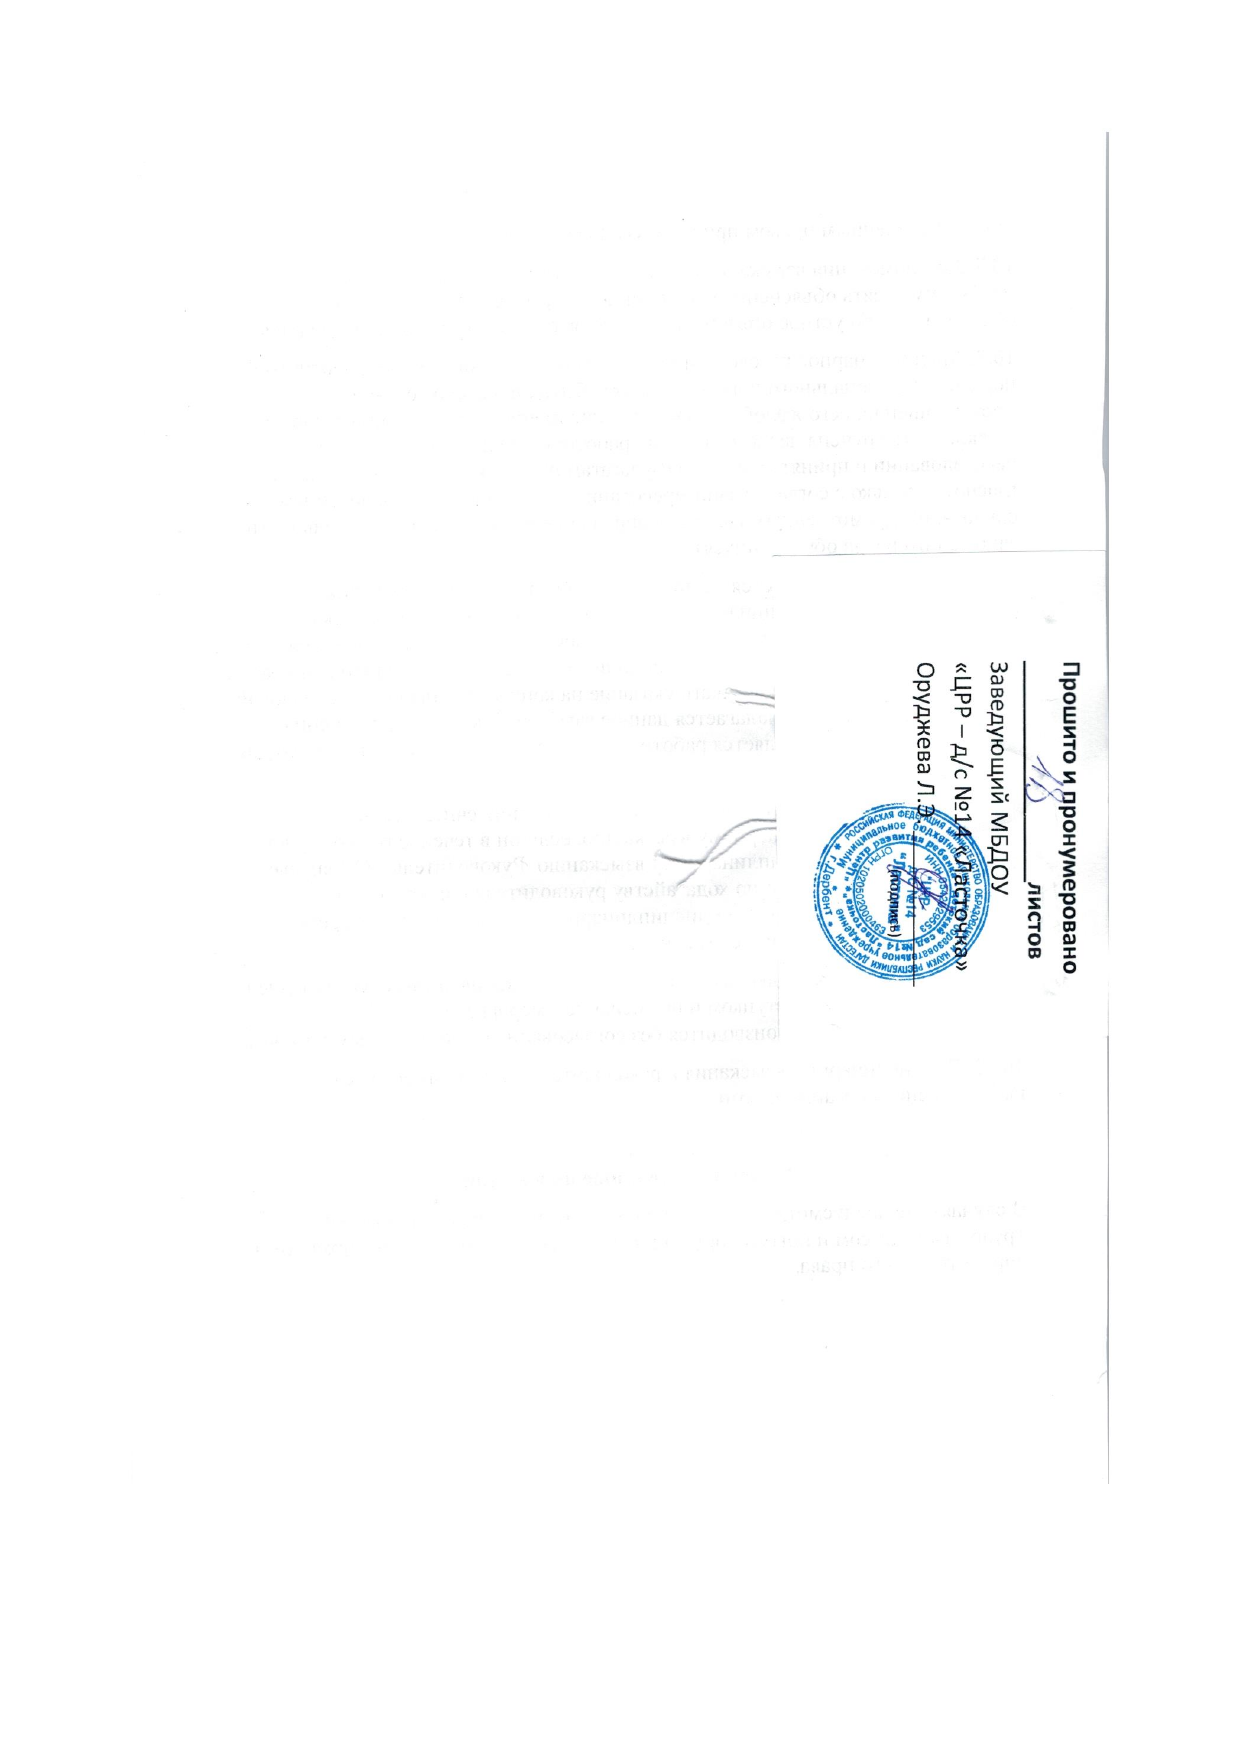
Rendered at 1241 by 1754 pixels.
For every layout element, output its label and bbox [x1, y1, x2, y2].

picture [118, 118, 1123, 1499]
